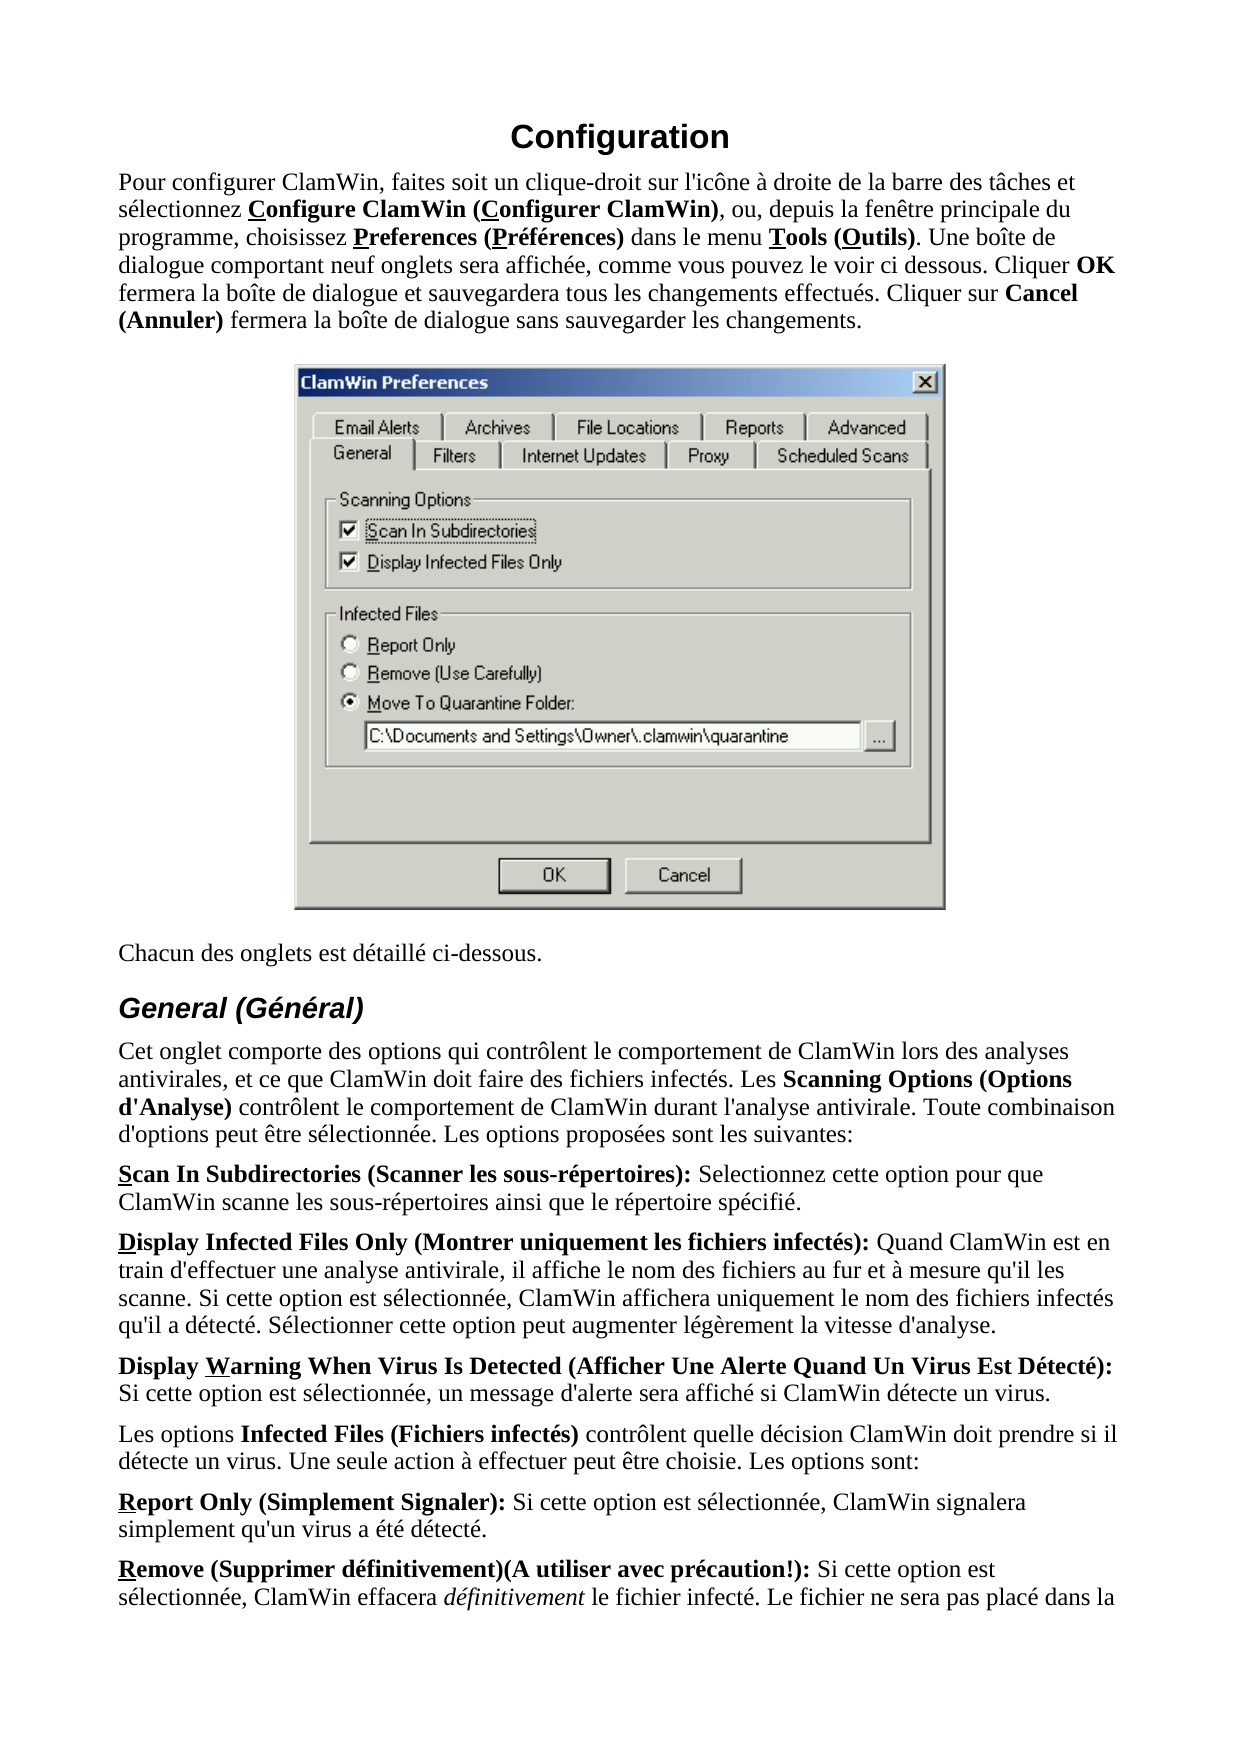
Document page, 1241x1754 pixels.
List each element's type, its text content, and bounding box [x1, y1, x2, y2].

text Pour configurer ClamWin, faites soit un clique-droit sur l'icône à droite de la barre des tâches et sélectionnez Configure ClamWin (Configurer ClamWin), ou, depuis la fenêtre principale du programme, choisissez Preferences (Préférences) dans le menu Tools (Outils). Une boîte de dialogue comportant neuf onglets sera affichée, comme vous pouvez le voir ci dessous. Cliquer OK fermera la boîte de dialogue et sauvegardera tous les changements effectués. Cliquer sur Cancel (Annuler) fermera la boîte de dialogue sans sauvegarder les changements. [118, 168, 1122, 334]
text Scan In Subdirectories (Scanner les sous-répertoires): Selectionnez cette option pour que ClamWin scanne les sous-répertoires ainsi que le répertoire spécifié. [118, 1161, 1122, 1216]
subtitle Configuration [118, 118, 1122, 155]
text Remove (Supprimer définitivement)(A utiliser avec précaution!): Si cette option est sélectionnée, ClamWin effacera définitivement le fichier infecté. Le fichier ne sera pas placé dans la [118, 1556, 1122, 1611]
subtitle General (Général) [118, 992, 1122, 1025]
text Display Infected Files Only (Montrer uniquement les fichiers infectés): Quand ClamWin est en train d'effectuer une analyse antivirale, il affiche le nom des fichiers au fur et à mesure qu'il les scanne. Si cette option est sélectionnée, ClamWin affichera uniquement le nom des fichiers infectés qu'il a détecté. Sélectionner cette option peut augmenter légèrement la vitesse d'analyse. [118, 1228, 1122, 1339]
picture [294, 364, 946, 910]
text Report Only (Simplement Signaler): Si cette option est sélectionnée, ClamWin signalera simplement qu'un virus a été détecté. [118, 1488, 1122, 1543]
text Chacun des onglets est détaillé ci-dessous. [118, 347, 1122, 967]
text Cet onglet comporte des options qui contrôlent le comportement de ClamWin lors des analyses antivirales, et ce que ClamWin doit faire des fichiers infectés. Les Scanning Options (Options d'Analyse) contrôlent le comportement de ClamWin durant l'analyse antivirale. Toute combinaison d'options peut être sélectionnée. Les options proposées sont les suivantes: [118, 1037, 1122, 1148]
text Les options Infected Files (Fichiers infectés) contrôlent quelle décision ClamWin doit prendre si il détecte un virus. Une seule action à effectuer peut être choisie. Les options sont: [118, 1420, 1122, 1475]
text Display Warning When Virus is detected (Afficher une alerte quand un virus est détecté): Si cette option est sélectionnée, un message d'alerte sera affiché si ClamWin détecte un virus. [118, 1352, 1122, 1407]
